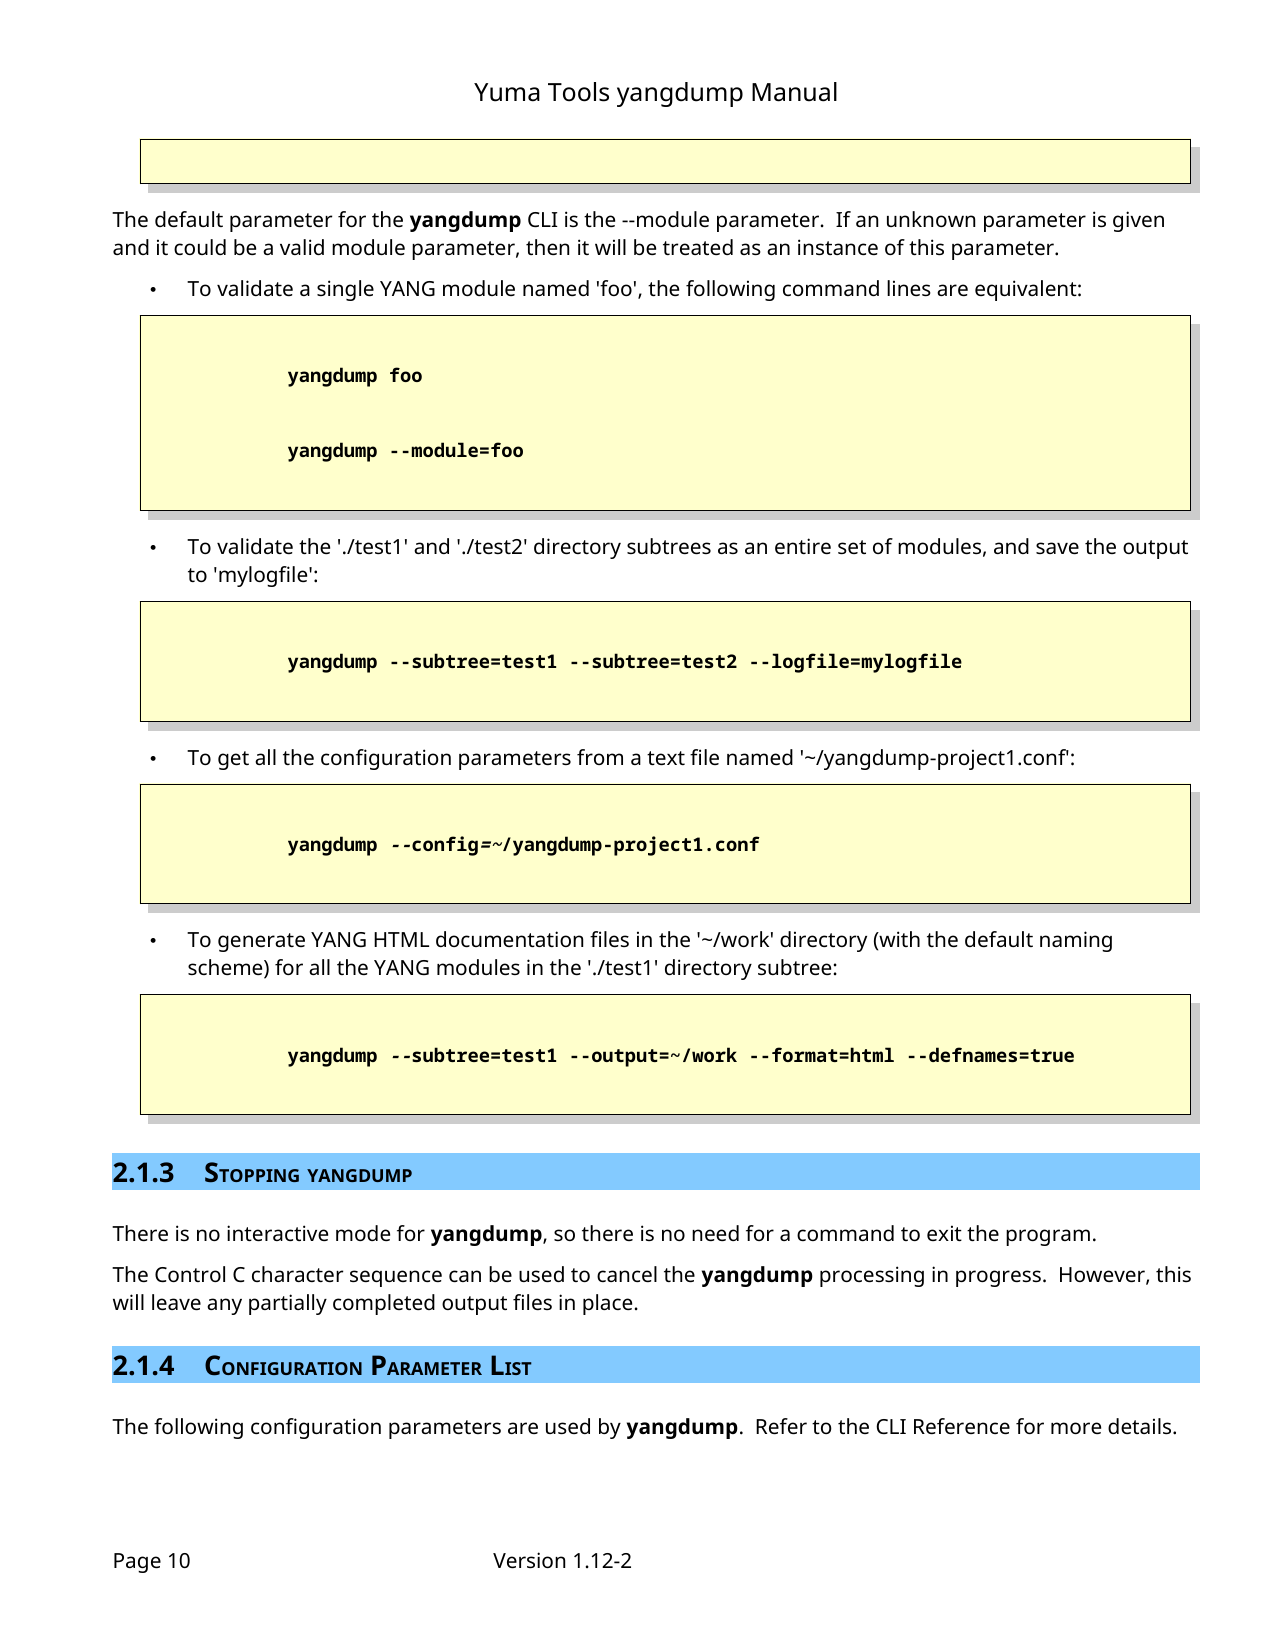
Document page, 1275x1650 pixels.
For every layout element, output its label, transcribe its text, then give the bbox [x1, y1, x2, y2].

subtitle Stopping yangdump [112, 1153, 1200, 1190]
subtitle Configuration Parameter List [112, 1346, 1200, 1383]
list To validate a single YANG module named 'foo', the following command lines are equivalent: [150, 274, 1200, 303]
text yangdump foo [141, 353, 1190, 388]
text There is no interactive mode for yangdump, so there is no need for a command to exit the program. [112, 1219, 1200, 1247]
text yangdump --config=~/yangdump-project1.conf [141, 821, 1190, 857]
text yangdump --module=foo [141, 428, 1190, 463]
text The default parameter for the yangdump CLI is the --module parameter. If an unknown parameter is given and it could be a valid module parameter, then it will be treated as an instance of this parameter. [112, 205, 1200, 262]
text The Control C character sequence can be used to cancel the yangdump processing in progress. However, this will leave any partially completed output files in place. [112, 1260, 1200, 1317]
list To get all the configuration parameters from a text file named '~/yangdump-project1.conf': [150, 743, 1200, 771]
list To generate YANG HTML documentation files in the '~/work' directory (with the default naming scheme) for all the YANG modules in the './test1' directory subtree: [150, 925, 1200, 982]
list To validate the './test1' and './test2' directory subtrees as an entire set of modules, and save the output to 'mylogfile': [150, 532, 1200, 589]
text The following configuration parameters are used by yangdump. Refer to the CLI Reference for more details. [112, 1412, 1200, 1441]
text yangdump --subtree=test1 --subtree=test2 --logfile=mylogfile [141, 639, 1190, 674]
text yangdump --subtree=test1 --output=~/work --format=html --defnames=true [141, 1032, 1190, 1067]
